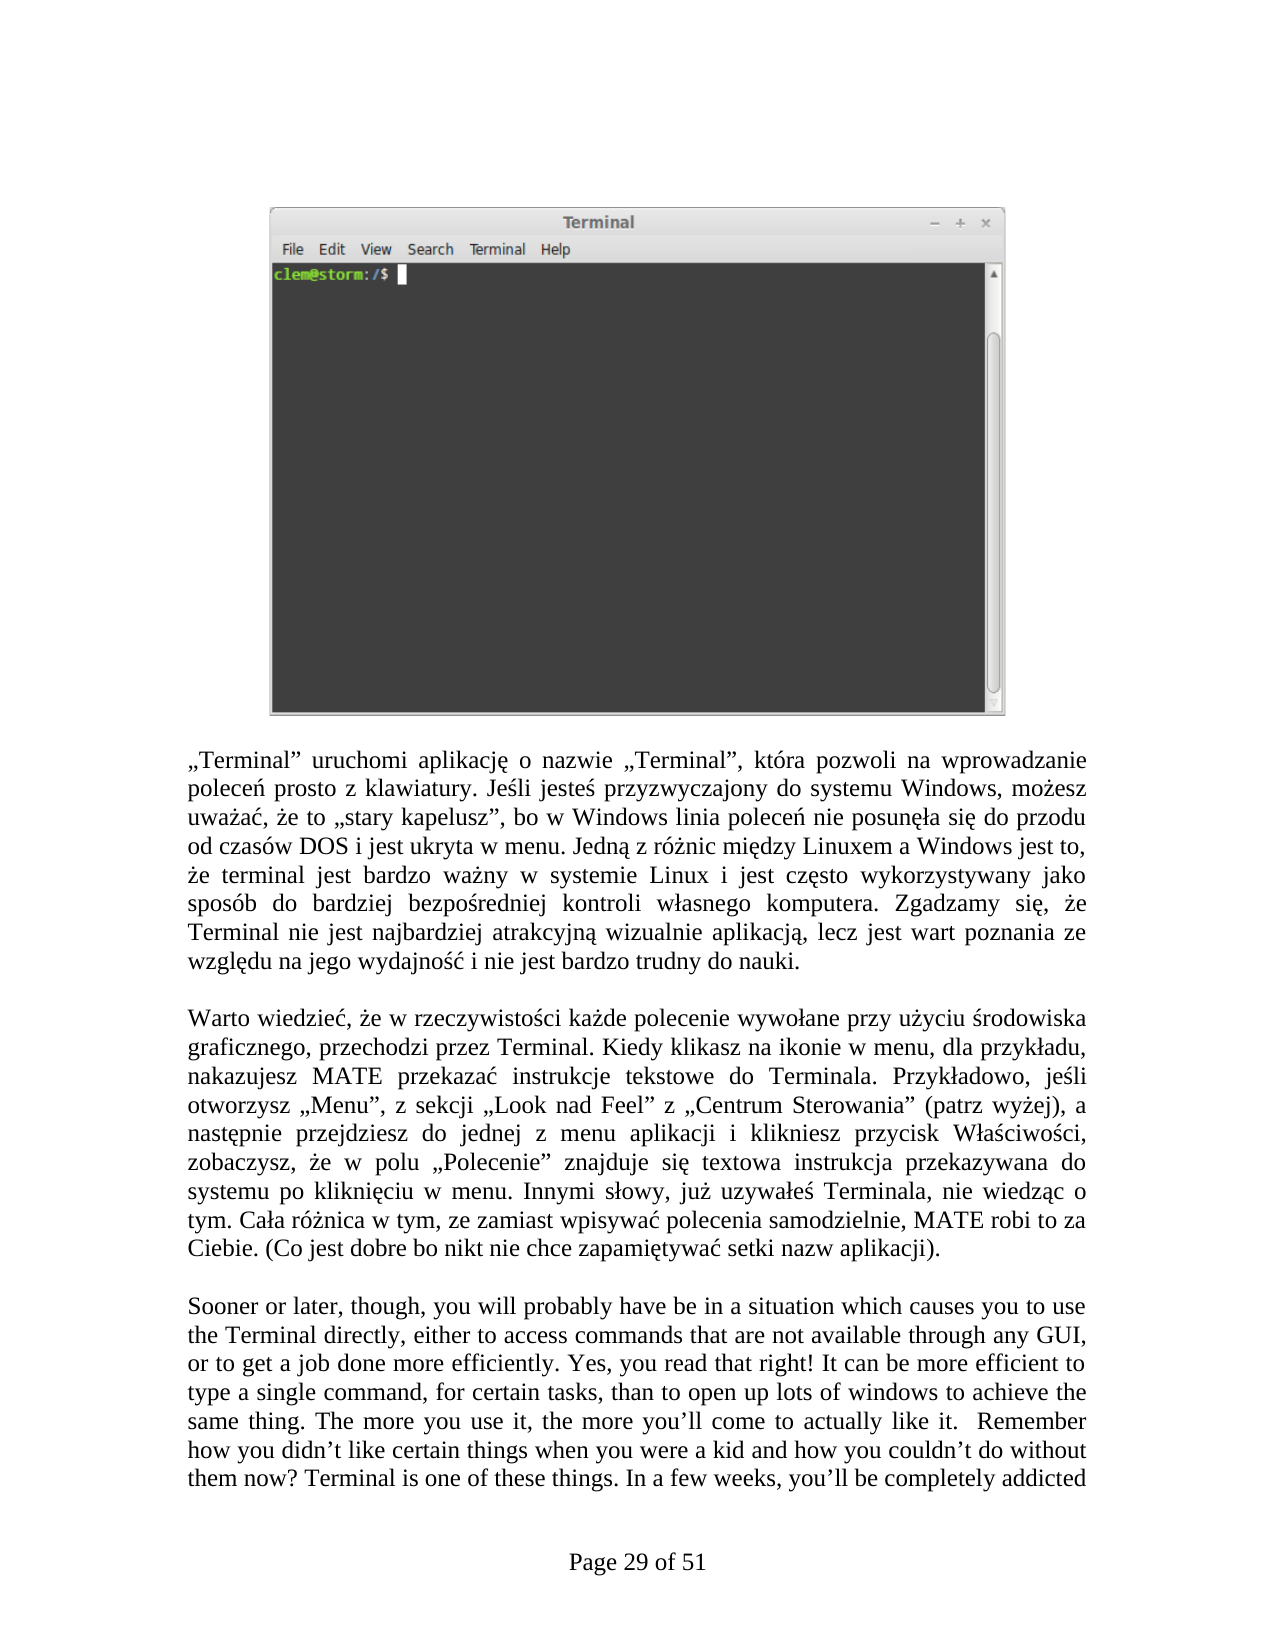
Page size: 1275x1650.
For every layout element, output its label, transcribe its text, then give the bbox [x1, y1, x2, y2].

text Warto wiedzieć, że w rzeczywistości każde polecenie wywołane przy użyciu środowiska graficznego, przechodzi przez Terminal. Kiedy klikasz na ikonie w menu, dla przykładu, nakazujesz MATE przekazać instrukcje tekstowe do Terminala. Przykładowo, jeśli otworzysz „Menu”, z sekcji „Look nad Feel” z „Centrum Sterowania” (patrz wyżej), a następnie przejdziesz do jednej z menu aplikacji i klikniesz przycisk Właściwości, zobaczysz, że w polu „Polecenie” znajduje się textowa instrukcja przekazywana do systemu po kliknięciu w menu. Innymi słowy, już uzywałeś Terminala, nie wiedząc o tym. Cała różnica w tym, ze zamiast wpisywać polecenia samodzielnie, MATE robi to za Ciebie. (Co jest dobre bo nikt nie chce zapamiętywać setki nazw aplikacji). [187, 1003, 1087, 1262]
text Sooner or later, though, you will probably have be in a situation which causes you to use the Terminal directly, either to access commands that are not available through any GUI, or to get a job done more efficiently. Yes, you read that right! It can be more efficient to type a single command, for certain tasks, than to open up lots of windows to achieve the same thing. The more you use it, the more you’ll come to actually like it. Remember how you didn’t like certain things when you were a kid and how you couldn’t do without them now? Terminal is one of these things. In a few weeks, you’ll be completely addicted [187, 1291, 1087, 1492]
picture [269, 207, 1006, 716]
text „Terminal” uruchomi aplikację o nazwie „Terminal”, która pozwoli na wprowadzanie poleceń prosto z klawiatury. Jeśli jesteś przyzwyczajony do systemu Windows, możesz uważać, że to „stary kapelusz”, bo w Windows linia poleceń nie posunęła się do przodu od czasów DOS i jest ukryta w menu. Jedną z różnic między Linuxem a Windows jest to, że terminal jest bardzo ważny w systemie Linux i jest często wykorzystywany jako sposób do bardziej bezpośredniej kontroli własnego komputera. Zgadzamy się, że Terminal nie jest najbardziej atrakcyjną wizualnie aplikacją, lecz jest wart poznania ze względu na jego wydajność i nie jest bardzo trudny do nauki. [187, 745, 1087, 975]
